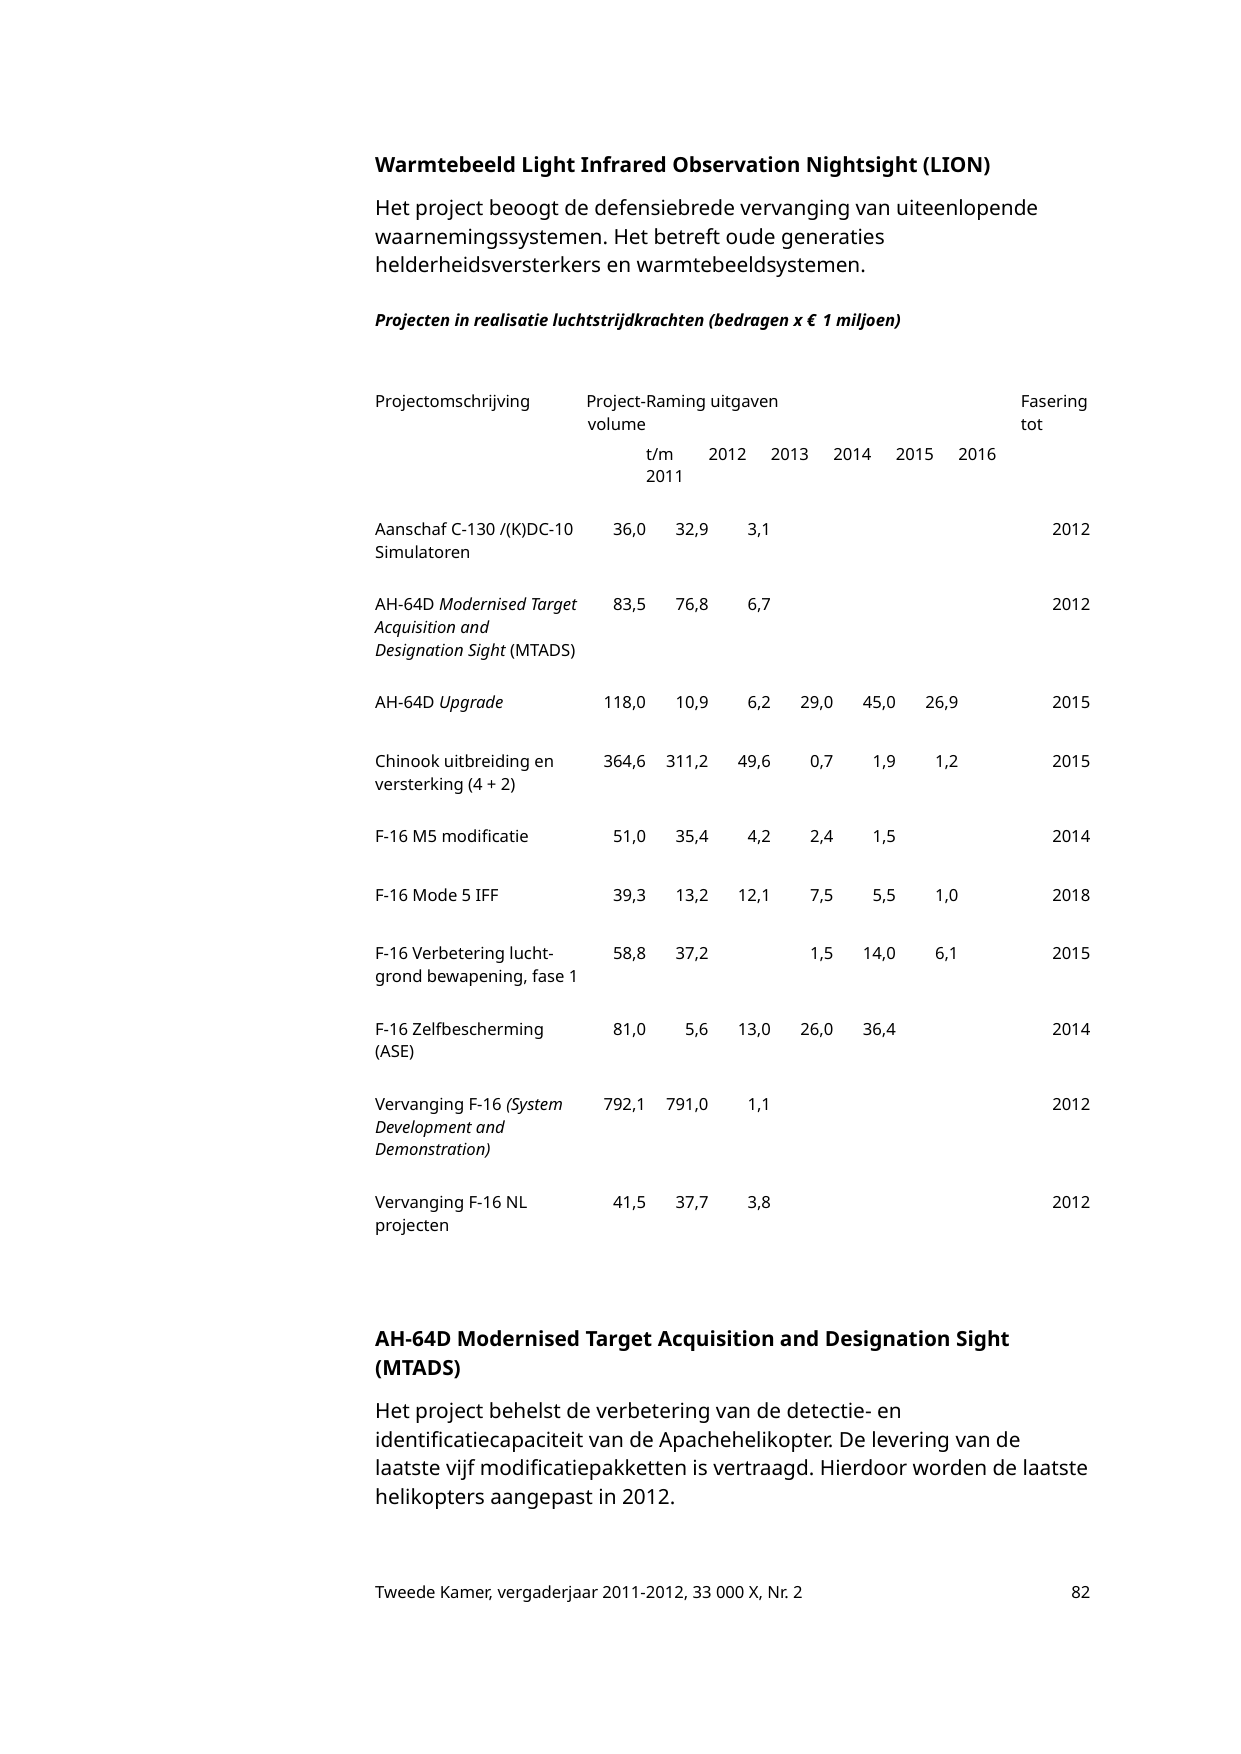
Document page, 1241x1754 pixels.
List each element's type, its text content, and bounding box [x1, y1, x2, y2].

table_cell 39,3 [583, 883, 646, 942]
table_cell [896, 593, 958, 691]
table_cell 1,1 [708, 1093, 771, 1191]
table_cell 10,9 [646, 691, 708, 749]
table_cell [771, 518, 833, 593]
table_cell F-16 Verbetering lucht-grond bewapening, fase 1 [375, 942, 583, 1017]
table_cell 76,8 [646, 593, 708, 691]
table_cell 4,2 [708, 825, 771, 883]
table_cell [771, 1093, 833, 1191]
table_cell AH-64D Modernised Target Acquisition and Designation Sight (MTADS) [375, 593, 583, 691]
table_cell [833, 1093, 896, 1191]
table_cell [958, 593, 1021, 691]
table_cell 5,5 [833, 883, 896, 942]
table_cell 2016 [958, 442, 1021, 517]
table_cell [896, 1017, 958, 1093]
table_cell 2014 [1021, 825, 1090, 883]
table_cell 41,5 [583, 1191, 646, 1266]
text Het project behelst de verbetering van de detectie- en identificatiecapaciteit van de Apachehelikopter. De levering van de laatste vijf modificatiepakketten is vertraagd. Hierdoor worden de laatste helikopters aangepast in 2012. [375, 1396, 1090, 1510]
table_cell [958, 1093, 1021, 1191]
table_cell 2,4 [771, 825, 833, 883]
table_cell [896, 1093, 958, 1191]
table_cell 2012 [1021, 1093, 1090, 1191]
table_cell [771, 593, 833, 691]
table_cell F-16 Zelfbescherming (ASE) [375, 1017, 583, 1093]
table_cell 58,8 [583, 942, 646, 1017]
table_cell [958, 691, 1021, 749]
text Warmtebeeld Light Infrared Observation Nightsight (LION) [375, 150, 1090, 178]
table_cell 2018 [1021, 883, 1090, 942]
table_header Fasering tot [1021, 389, 1090, 517]
text AH-64D Modernised Target Acquisition and Designation Sight (MTADS) [375, 1324, 1090, 1381]
table_cell 37,2 [646, 942, 708, 1017]
table_cell Vervanging F-16 NL projecten [375, 1191, 583, 1266]
table_cell t/m 2011 [646, 442, 708, 517]
table_cell 51,0 [583, 825, 646, 883]
table_cell 118,0 [583, 691, 646, 749]
table_cell AH-64D Upgrade [375, 691, 583, 749]
table_cell 32,9 [646, 518, 708, 593]
table_cell Chinook uitbreiding en versterking (4 + 2) [375, 750, 583, 825]
table_cell 2014 [833, 442, 896, 517]
table_cell [771, 1191, 833, 1266]
table_cell Vervanging F-16 (System Development and Demonstration) [375, 1093, 583, 1191]
table_cell 1,0 [896, 883, 958, 942]
table_cell 2014 [1021, 1017, 1090, 1093]
table_cell 3,1 [708, 518, 771, 593]
table_cell 1,2 [896, 750, 958, 825]
text Projecten in realisatie luchtstrijdkrachten (bedragen x € 1 miljoen) [375, 309, 1090, 331]
table_cell 1,9 [833, 750, 896, 825]
table_cell F-16 Mode 5 IFF [375, 883, 583, 942]
table_cell 13,2 [646, 883, 708, 942]
table_cell [708, 942, 771, 1017]
table_cell [958, 1017, 1021, 1093]
table_cell 7,5 [771, 883, 833, 942]
table_header Project-volume [583, 389, 646, 517]
table_cell [896, 1191, 958, 1266]
table_cell 2015 [1021, 691, 1090, 749]
table_cell 2012 [1021, 1191, 1090, 1266]
table_cell 6,7 [708, 593, 771, 691]
table_cell 49,6 [708, 750, 771, 825]
table_cell 1,5 [833, 825, 896, 883]
table_cell 36,4 [833, 1017, 896, 1093]
table_cell 311,2 [646, 750, 708, 825]
table_cell 26,0 [771, 1017, 833, 1093]
table_cell 3,8 [708, 1191, 771, 1266]
table_cell 791,0 [646, 1093, 708, 1191]
table_cell 26,9 [896, 691, 958, 749]
table_cell 2015 [1021, 942, 1090, 1017]
table_cell 6,2 [708, 691, 771, 749]
table_cell 1,5 [771, 942, 833, 1017]
table_cell 12,1 [708, 883, 771, 942]
table_cell F-16 M5 modificatie [375, 825, 583, 883]
table_header Projectomschrijving [375, 389, 583, 517]
text Het project beoogt de defensiebrede vervanging van uiteenlopende waarnemingssystemen. Het betreft oude generaties helderheidsversterkers en warmtebeeldsystemen. [375, 193, 1090, 279]
table_cell [958, 750, 1021, 825]
table_header Raming uitgaven [646, 389, 1021, 442]
table_cell Aanschaf C-130 /(K)DC-10 Simulatoren [375, 518, 583, 593]
table_cell 83,5 [583, 593, 646, 691]
table_cell [896, 825, 958, 883]
table_cell 6,1 [896, 942, 958, 1017]
table_cell [958, 518, 1021, 593]
table_cell [833, 518, 896, 593]
table_cell [833, 593, 896, 691]
table_cell 2013 [771, 442, 833, 517]
table_cell [833, 1191, 896, 1266]
table_cell 2012 [1021, 593, 1090, 691]
table_cell 792,1 [583, 1093, 646, 1191]
table_cell 35,4 [646, 825, 708, 883]
table_cell 0,7 [771, 750, 833, 825]
table_cell 81,0 [583, 1017, 646, 1093]
table_cell 2015 [1021, 750, 1090, 825]
table_cell 36,0 [583, 518, 646, 593]
table_cell 14,0 [833, 942, 896, 1017]
table_cell 2012 [708, 442, 771, 517]
table_cell [958, 825, 1021, 883]
table_cell [958, 1191, 1021, 1266]
table_cell 13,0 [708, 1017, 771, 1093]
table_cell 2015 [896, 442, 958, 517]
table_cell 45,0 [833, 691, 896, 749]
table_cell 364,6 [583, 750, 646, 825]
table_cell 2012 [1021, 518, 1090, 593]
table_cell 37,7 [646, 1191, 708, 1266]
table_cell [958, 883, 1021, 942]
table_cell [896, 518, 958, 593]
table_cell 5,6 [646, 1017, 708, 1093]
table_cell [958, 942, 1021, 1017]
table_cell 29,0 [771, 691, 833, 749]
